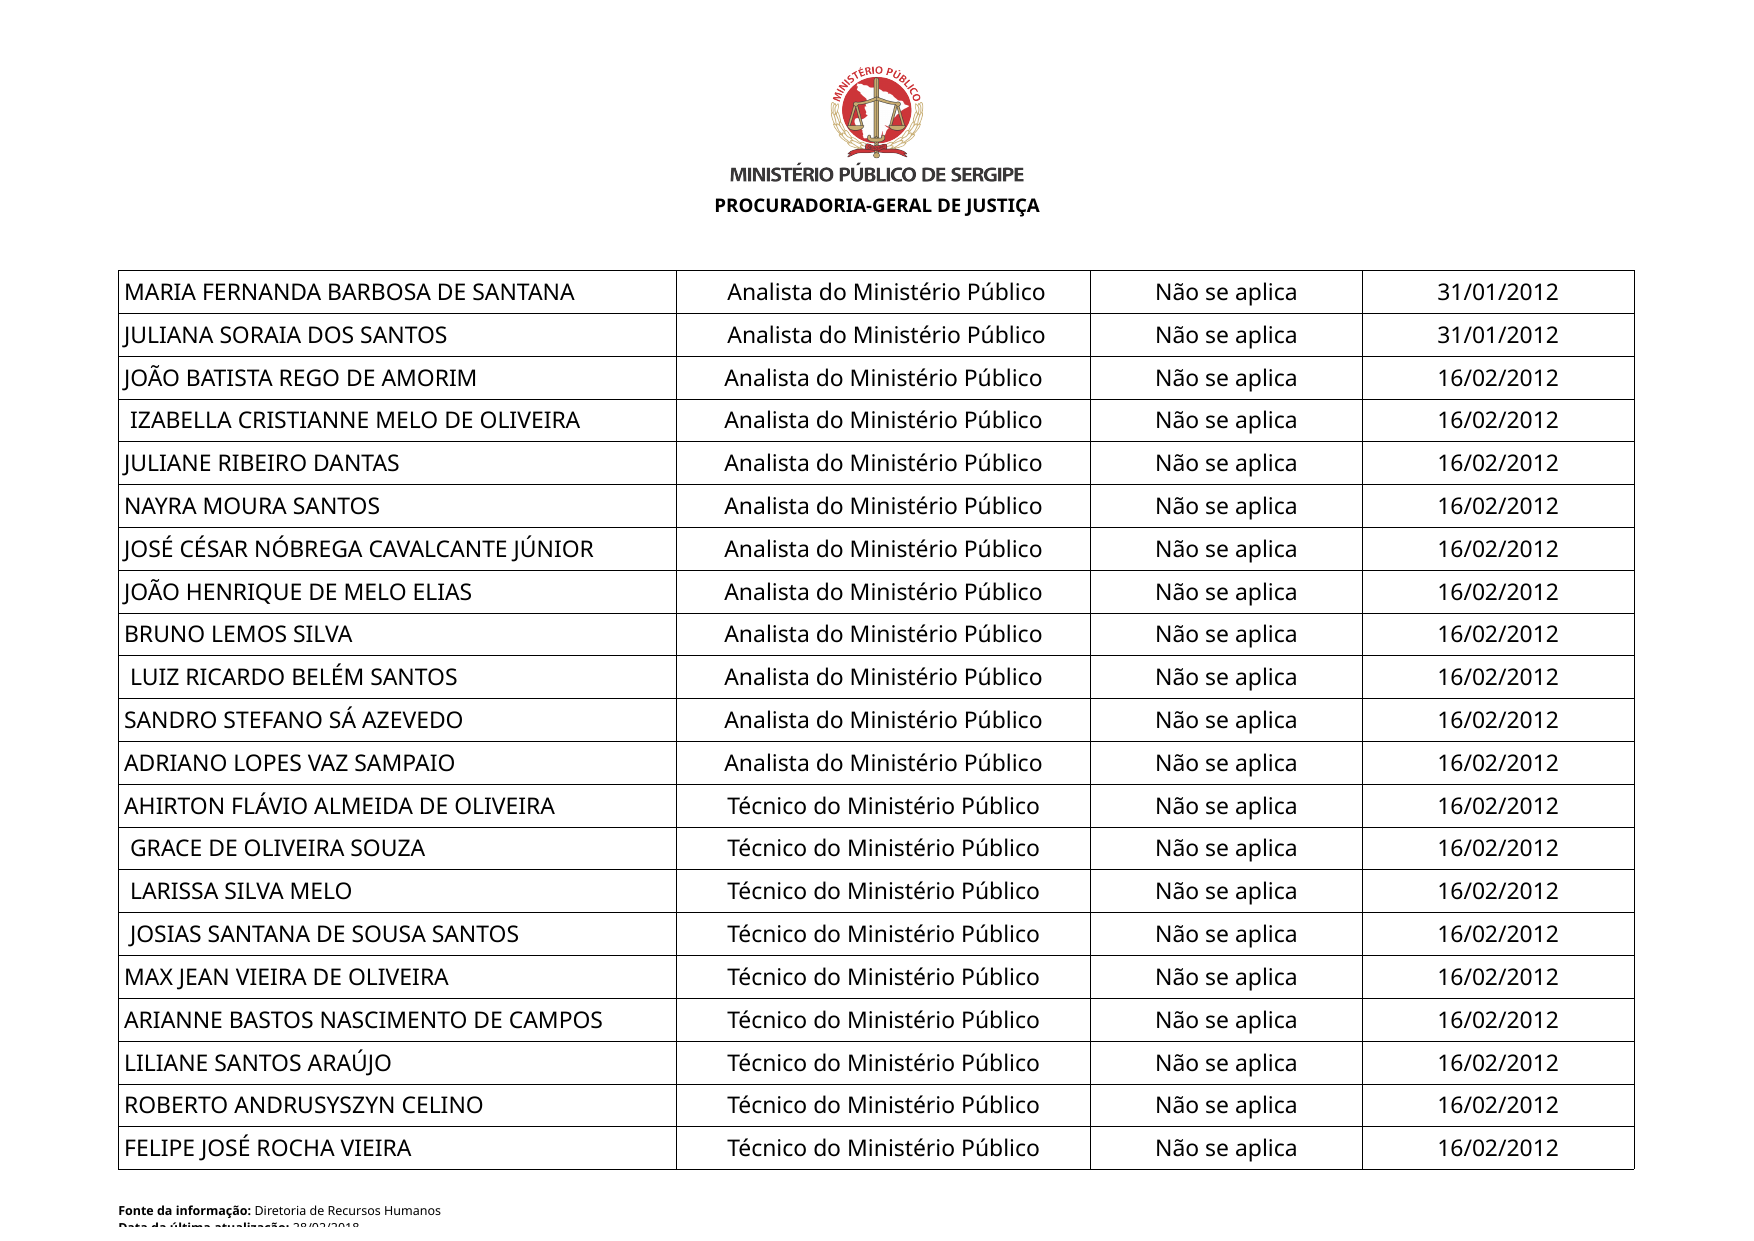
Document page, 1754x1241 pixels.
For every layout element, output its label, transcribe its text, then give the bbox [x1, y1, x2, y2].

table_cell Analista do Ministério Público [677, 699, 1090, 741]
table_cell Não se aplica [1091, 442, 1362, 484]
table_cell Não se aplica [1091, 1042, 1362, 1083]
table_cell ARIANNE BASTOS NASCIMENTO DE CAMPOS [119, 999, 676, 1041]
table_cell Analista do Ministério Público [677, 442, 1090, 484]
table_cell 16/02/2012 [1363, 442, 1634, 484]
table_cell 16/02/2012 [1363, 1042, 1634, 1083]
table_cell Técnico do Ministério Público [677, 828, 1090, 869]
table_cell ROBERTO ANDRUSYSZYN CELINO [119, 1085, 676, 1126]
table_cell Não se aplica [1091, 785, 1362, 827]
table_cell MAX JEAN VIEIRA DE OLIVEIRA [119, 956, 676, 998]
table_cell JOÃO BATISTA REGO DE AMORIM [119, 357, 676, 398]
table_cell GRACE DE OLIVEIRA SOUZA [119, 828, 676, 869]
table_cell Não se aplica [1091, 1085, 1362, 1126]
table_cell 16/02/2012 [1363, 614, 1634, 655]
table_cell JOSÉ CÉSAR NÓBREGA CAVALCANTE JÚNIOR [119, 528, 676, 570]
table_cell LARISSA SILVA MELO [119, 870, 676, 912]
table_cell Não se aplica [1091, 528, 1362, 570]
table_cell IZABELLA CRISTIANNE MELO DE OLIVEIRA [119, 400, 676, 441]
table_cell Analista do Ministério Público [677, 271, 1090, 313]
table_cell Analista do Ministério Público [677, 357, 1090, 398]
table_cell Analista do Ministério Público [677, 742, 1090, 784]
table_cell Não se aplica [1091, 913, 1362, 955]
table_cell LUIZ RICARDO BELÉM SANTOS [119, 656, 676, 698]
table_cell Não se aplica [1091, 656, 1362, 698]
table_cell SANDRO STEFANO SÁ AZEVEDO [119, 699, 676, 741]
table_cell 16/02/2012 [1363, 1127, 1634, 1169]
table_cell LILIANE SANTOS ARAÚJO [119, 1042, 676, 1083]
table_cell Não se aplica [1091, 828, 1362, 869]
table_cell 16/02/2012 [1363, 656, 1634, 698]
table_cell Técnico do Ministério Público [677, 956, 1090, 998]
table_cell 16/02/2012 [1363, 999, 1634, 1041]
table_cell Técnico do Ministério Público [677, 1127, 1090, 1169]
picture [730, 66, 1024, 185]
table_cell NAYRA MOURA SANTOS [119, 485, 676, 527]
table_cell Técnico do Ministério Público [677, 1085, 1090, 1126]
table_cell 16/02/2012 [1363, 400, 1634, 441]
table_cell Analista do Ministério Público [677, 571, 1090, 612]
table_cell Técnico do Ministério Público [677, 1042, 1090, 1083]
table_cell JULIANA SORAIA DOS SANTOS [119, 314, 676, 356]
table_cell Não se aplica [1091, 357, 1362, 398]
table_cell 31/01/2012 [1363, 314, 1634, 356]
table_cell JOSIAS SANTANA DE SOUSA SANTOS [119, 913, 676, 955]
table_cell Analista do Ministério Público [677, 656, 1090, 698]
table_cell MARIA FERNANDA BARBOSA DE SANTANA [119, 271, 676, 313]
table_cell Não se aplica [1091, 614, 1362, 655]
table_cell Não se aplica [1091, 742, 1362, 784]
table_cell Analista do Ministério Público [677, 614, 1090, 655]
table_cell Analista do Ministério Público [677, 400, 1090, 441]
table_cell FELIPE JOSÉ ROCHA VIEIRA [119, 1127, 676, 1169]
table_cell Não se aplica [1091, 956, 1362, 998]
table_cell Não se aplica [1091, 999, 1362, 1041]
table_cell Não se aplica [1091, 485, 1362, 527]
table_cell 16/02/2012 [1363, 357, 1634, 398]
table_cell ADRIANO LOPES VAZ SAMPAIO [119, 742, 676, 784]
table_cell 16/02/2012 [1363, 870, 1634, 912]
table_cell 16/02/2012 [1363, 785, 1634, 827]
table_cell Técnico do Ministério Público [677, 785, 1090, 827]
table_cell Analista do Ministério Público [677, 485, 1090, 527]
table_cell 16/02/2012 [1363, 485, 1634, 527]
table_cell 16/02/2012 [1363, 571, 1634, 612]
table_cell BRUNO LEMOS SILVA [119, 614, 676, 655]
table_cell Analista do Ministério Público [677, 314, 1090, 356]
table_cell Técnico do Ministério Público [677, 913, 1090, 955]
table_cell JULIANE RIBEIRO DANTAS [119, 442, 676, 484]
table_cell 31/01/2012 [1363, 271, 1634, 313]
table_cell Analista do Ministério Público [677, 528, 1090, 570]
table_cell Técnico do Ministério Público [677, 870, 1090, 912]
table_cell 16/02/2012 [1363, 742, 1634, 784]
table_cell Não se aplica [1091, 400, 1362, 441]
table_cell Não se aplica [1091, 699, 1362, 741]
table_cell 16/02/2012 [1363, 528, 1634, 570]
table_cell AHIRTON FLÁVIO ALMEIDA DE OLIVEIRA [119, 785, 676, 827]
table_cell Não se aplica [1091, 271, 1362, 313]
table_cell 16/02/2012 [1363, 828, 1634, 869]
table_cell 16/02/2012 [1363, 956, 1634, 998]
table_cell Não se aplica [1091, 870, 1362, 912]
table_cell JOÃO HENRIQUE DE MELO ELIAS [119, 571, 676, 612]
table_cell Não se aplica [1091, 1127, 1362, 1169]
table_cell 16/02/2012 [1363, 699, 1634, 741]
table_cell 16/02/2012 [1363, 913, 1634, 955]
table_cell Não se aplica [1091, 571, 1362, 612]
table_cell Não se aplica [1091, 314, 1362, 356]
table_cell 16/02/2012 [1363, 1085, 1634, 1126]
table_cell Técnico do Ministério Público [677, 999, 1090, 1041]
